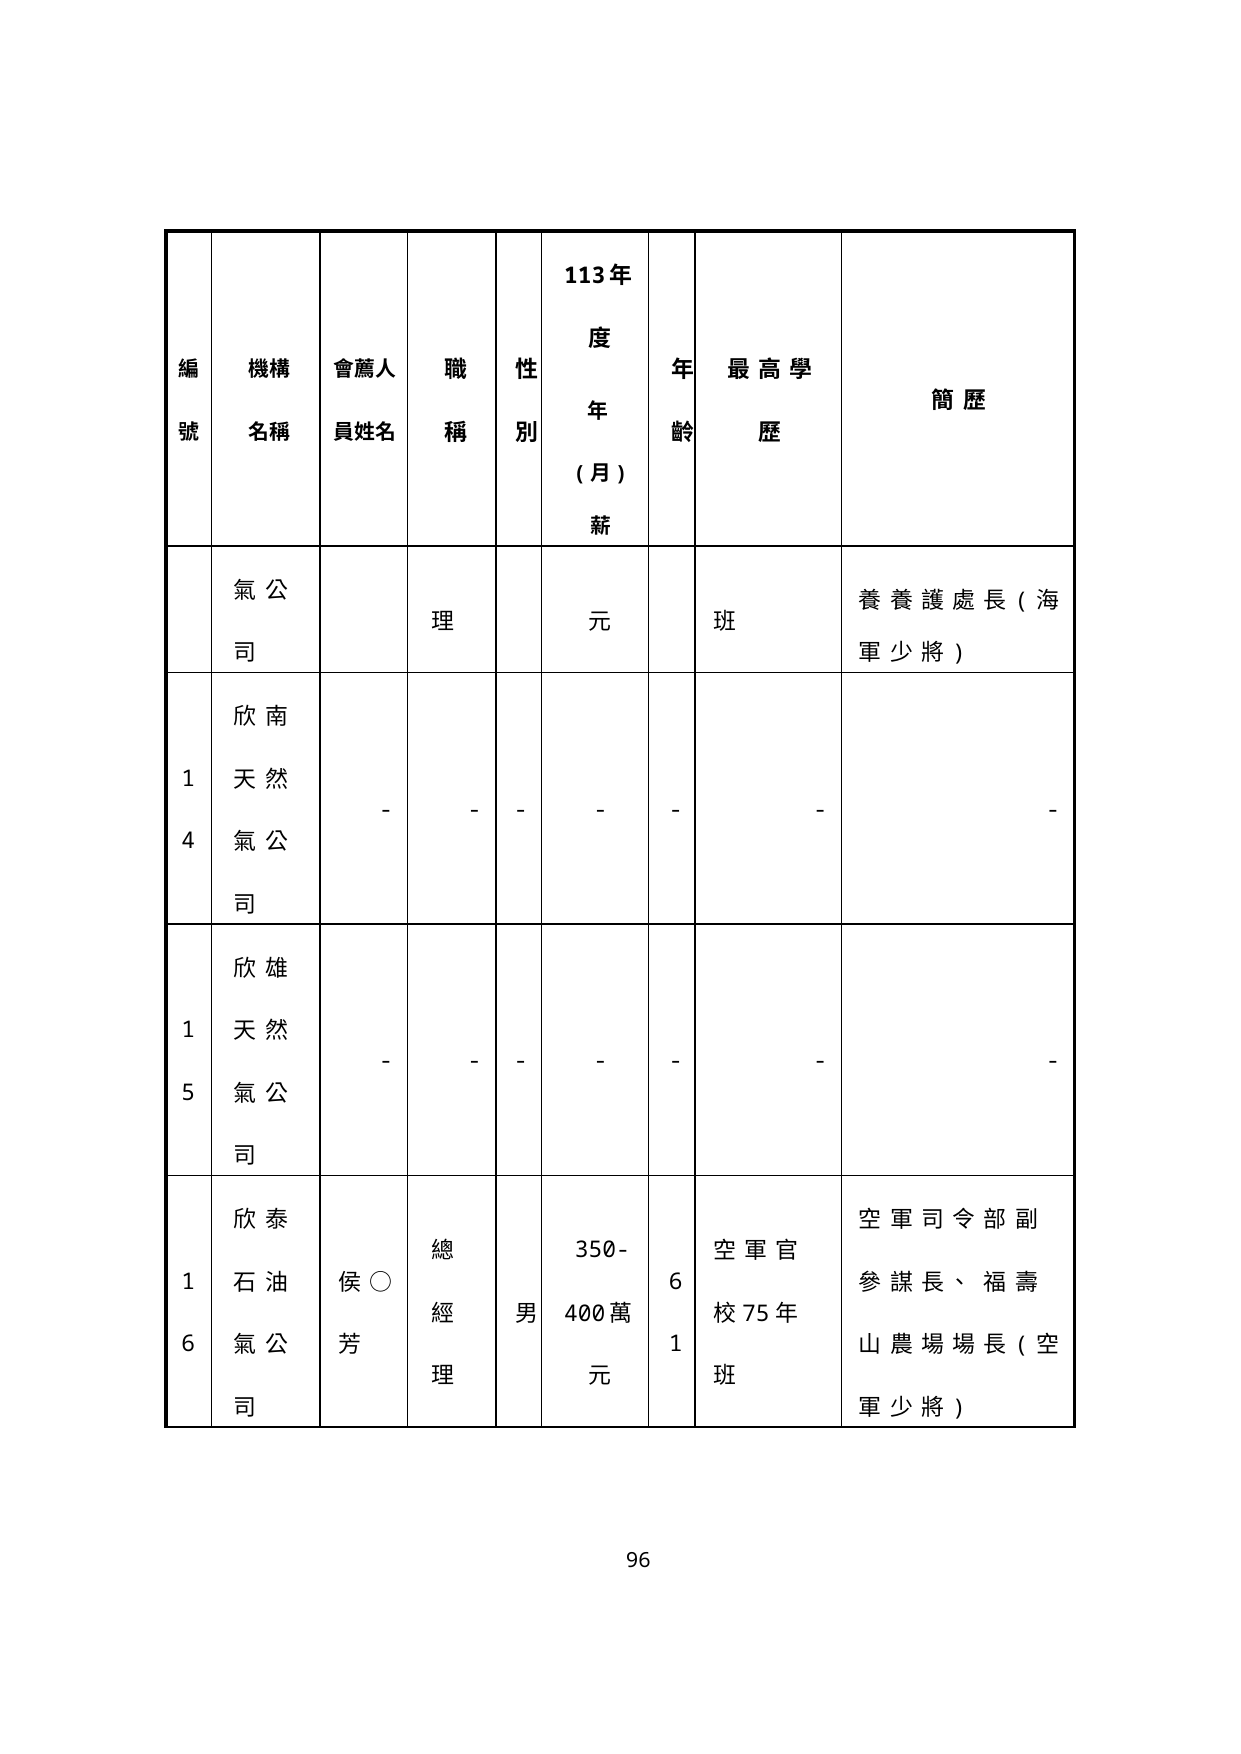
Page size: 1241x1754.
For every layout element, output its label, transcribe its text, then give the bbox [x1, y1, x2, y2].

table_cell 欣雄天然氣公司 [212, 925, 319, 1174]
table_cell 61 [649, 1176, 694, 1426]
table_cell - [408, 673, 495, 923]
table_cell - [542, 673, 648, 923]
table_cell 男 [497, 1176, 541, 1426]
table_cell 350-400萬元 [542, 1176, 648, 1426]
table_cell 元 [542, 547, 648, 671]
table_cell 欣泰石油氣公司 [212, 1176, 319, 1426]
table_cell - [542, 925, 648, 1174]
table_cell 空軍司令部副參謀長、福壽山農場場長(空軍少將) [842, 1176, 1073, 1426]
table_cell - [408, 925, 495, 1174]
table_cell - [497, 673, 541, 923]
table_cell [649, 547, 694, 671]
table_cell - [649, 925, 694, 1174]
table_header 性別 [497, 233, 541, 545]
table_header 年齡 [649, 233, 694, 545]
table_cell - [696, 673, 841, 923]
table_cell - [497, 925, 541, 1174]
table_header 機構 名稱 [212, 233, 319, 545]
table_cell - [842, 925, 1073, 1174]
table_cell - [321, 925, 407, 1174]
table_cell 班 [696, 547, 841, 671]
table_cell 侯○芳 [321, 1176, 407, 1426]
table_cell 氣公司 [212, 547, 319, 671]
table_cell 理 [408, 547, 495, 671]
table_header 簡歷 [842, 233, 1073, 545]
table_header 最高學歷 [696, 233, 841, 545]
table_cell 15 [168, 925, 211, 1174]
table_cell - [649, 673, 694, 923]
table_cell - [321, 673, 407, 923]
table_cell 欣南天然氣公司 [212, 673, 319, 923]
table_cell [168, 547, 211, 671]
table_header 會薦人員姓名 [321, 233, 407, 545]
table_cell 空軍官校75年班 [696, 1176, 841, 1426]
table_header 職稱 [408, 233, 495, 545]
table_cell 養養護處長(海軍少將) [842, 547, 1073, 671]
table_cell [321, 547, 407, 671]
table_cell 16 [168, 1176, 211, 1426]
table_cell [497, 547, 541, 671]
table_header 113年度 年(月)薪 [542, 233, 648, 545]
table_cell 總經理 [408, 1176, 495, 1426]
table_cell - [842, 673, 1073, 923]
table_cell - [696, 925, 841, 1174]
table_header 編號 [168, 233, 211, 545]
table_cell 14 [168, 673, 211, 923]
